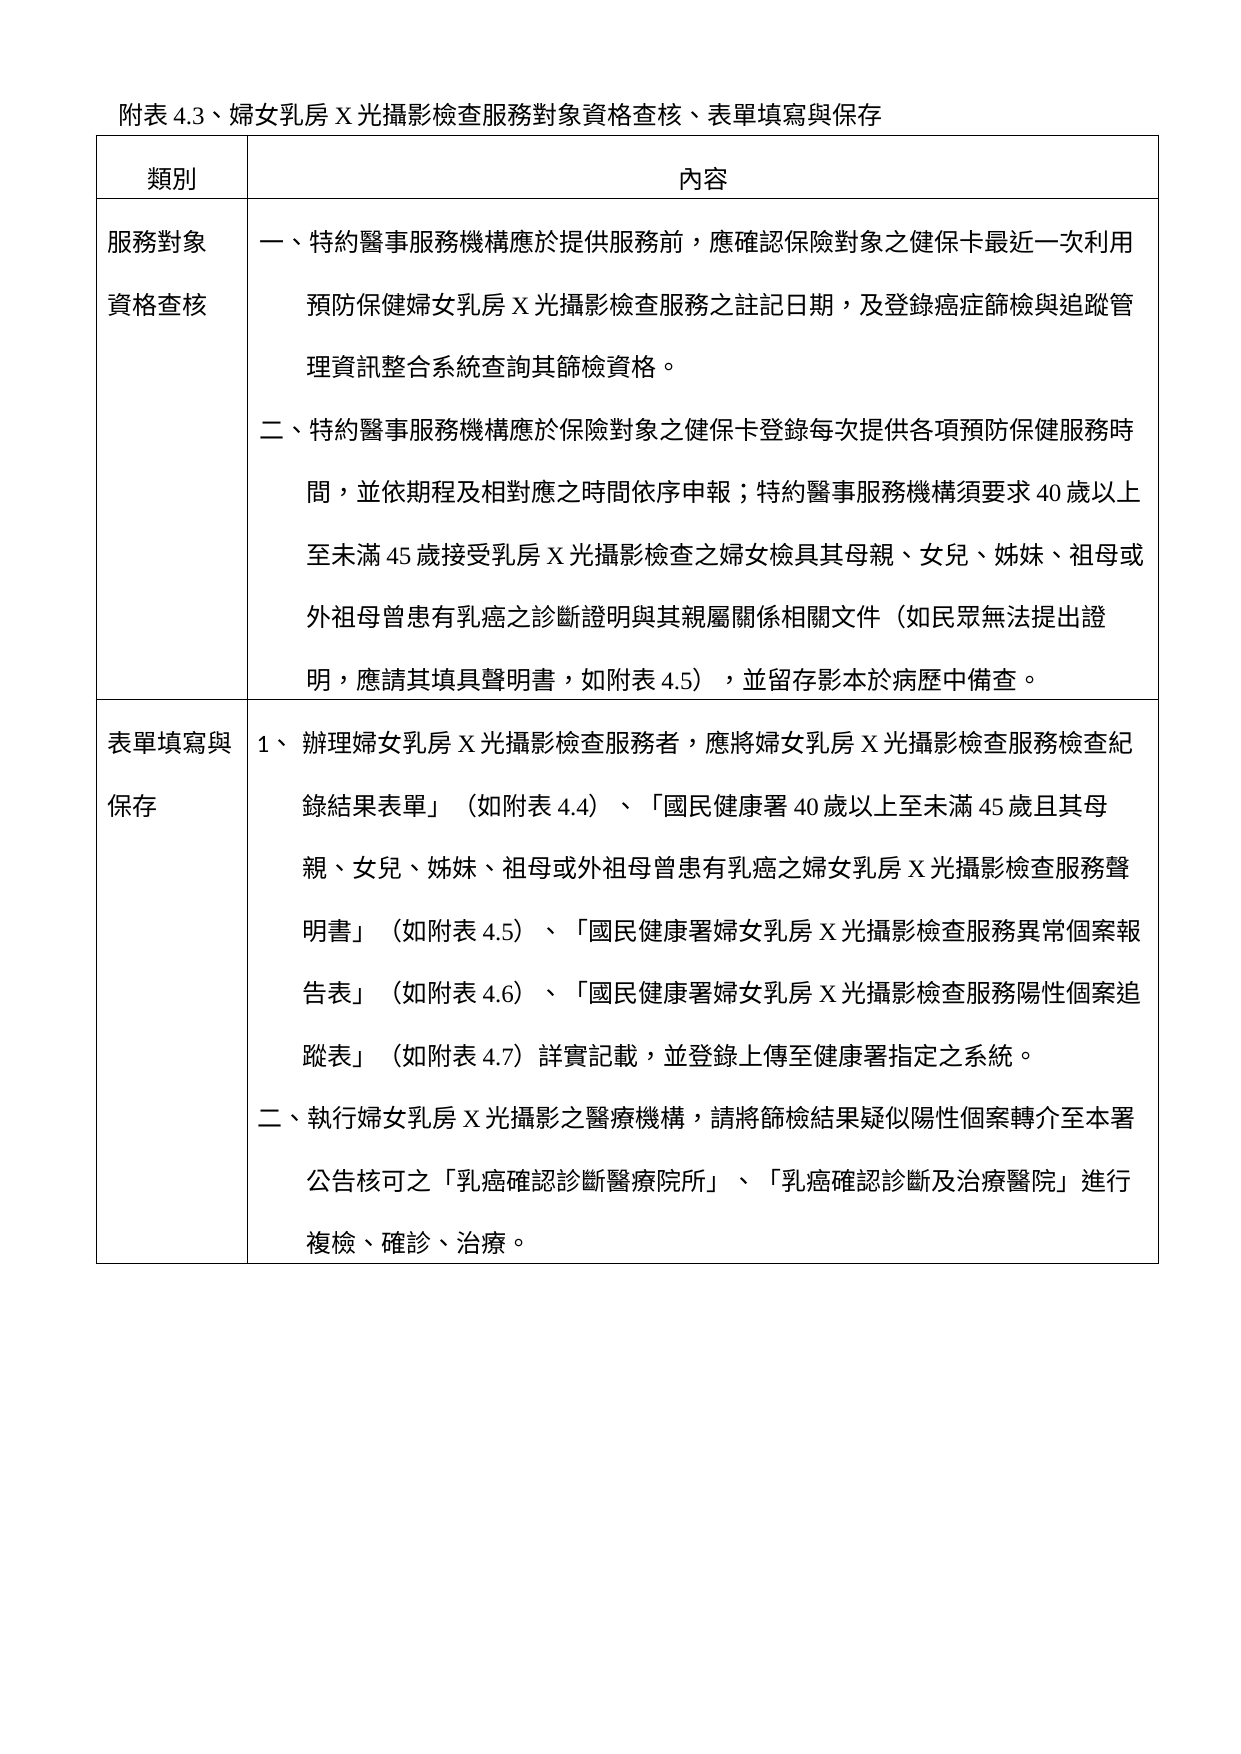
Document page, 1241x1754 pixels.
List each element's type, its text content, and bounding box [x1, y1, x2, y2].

table_cell 辦理婦女乳房X光攝影檢查服務者，應將婦女乳房X光攝影檢查服務檢查紀錄結果表單」（如附表4.4）、「國民健康署40歲以上至未滿45歲且其母親、女兒、姊妹、祖母或外祖母曾患有乳癌之婦女乳房X光攝影檢查服務聲明書」（如附表4.5）、「國民健康署婦女乳房X光攝影檢查服務異常個案報告表」（如附表4.6）、「國民健康署婦女乳房X光攝影檢查服務陽性個案追蹤表」（如附表4.7）詳實記載，並登錄上傳至健康署指定之系統。 二、執行婦女乳房X光攝影之醫療機構，請將篩檢結果疑似陽性個案轉介至本署公告核可之「乳癌確認診斷醫療院所」、「乳癌確認診斷及治療醫院」進行複檢、確診、治療。 [248, 700, 1158, 1263]
table_cell 一、特約醫事服務機構應於提供服務前，應確認保險對象之健保卡最近一次利用預防保健婦女乳房X光攝影檢查服務之註記日期，及登錄癌症篩檢與追蹤管理資訊整合系統查詢其篩檢資格。 二、特約醫事服務機構應於保險對象之健保卡登錄每次提供各項預防保健服務時間，並依期程及相對應之時間依序申報；特約醫事服務機構須要求40歲以上至未滿45歲接受乳房X光攝影檢查之婦女檢具其母親、女兒、姊妹、祖母或外祖母曾患有乳癌之診斷證明與其親屬關係相關文件（如民眾無法提出證明，應請其填具聲明書，如附表4.5），並留存影本於病歷中備查。 [248, 199, 1158, 699]
table_cell 服務對象 資格查核 [97, 199, 247, 699]
table_header 類別 [97, 136, 247, 198]
table_cell 表單填寫與保存 [97, 700, 247, 1263]
table_header 內容 [248, 136, 1158, 198]
text 附表4.3、婦女乳房X光攝影檢查服務對象資格查核、表單填寫與保存 [118, 72, 1137, 134]
